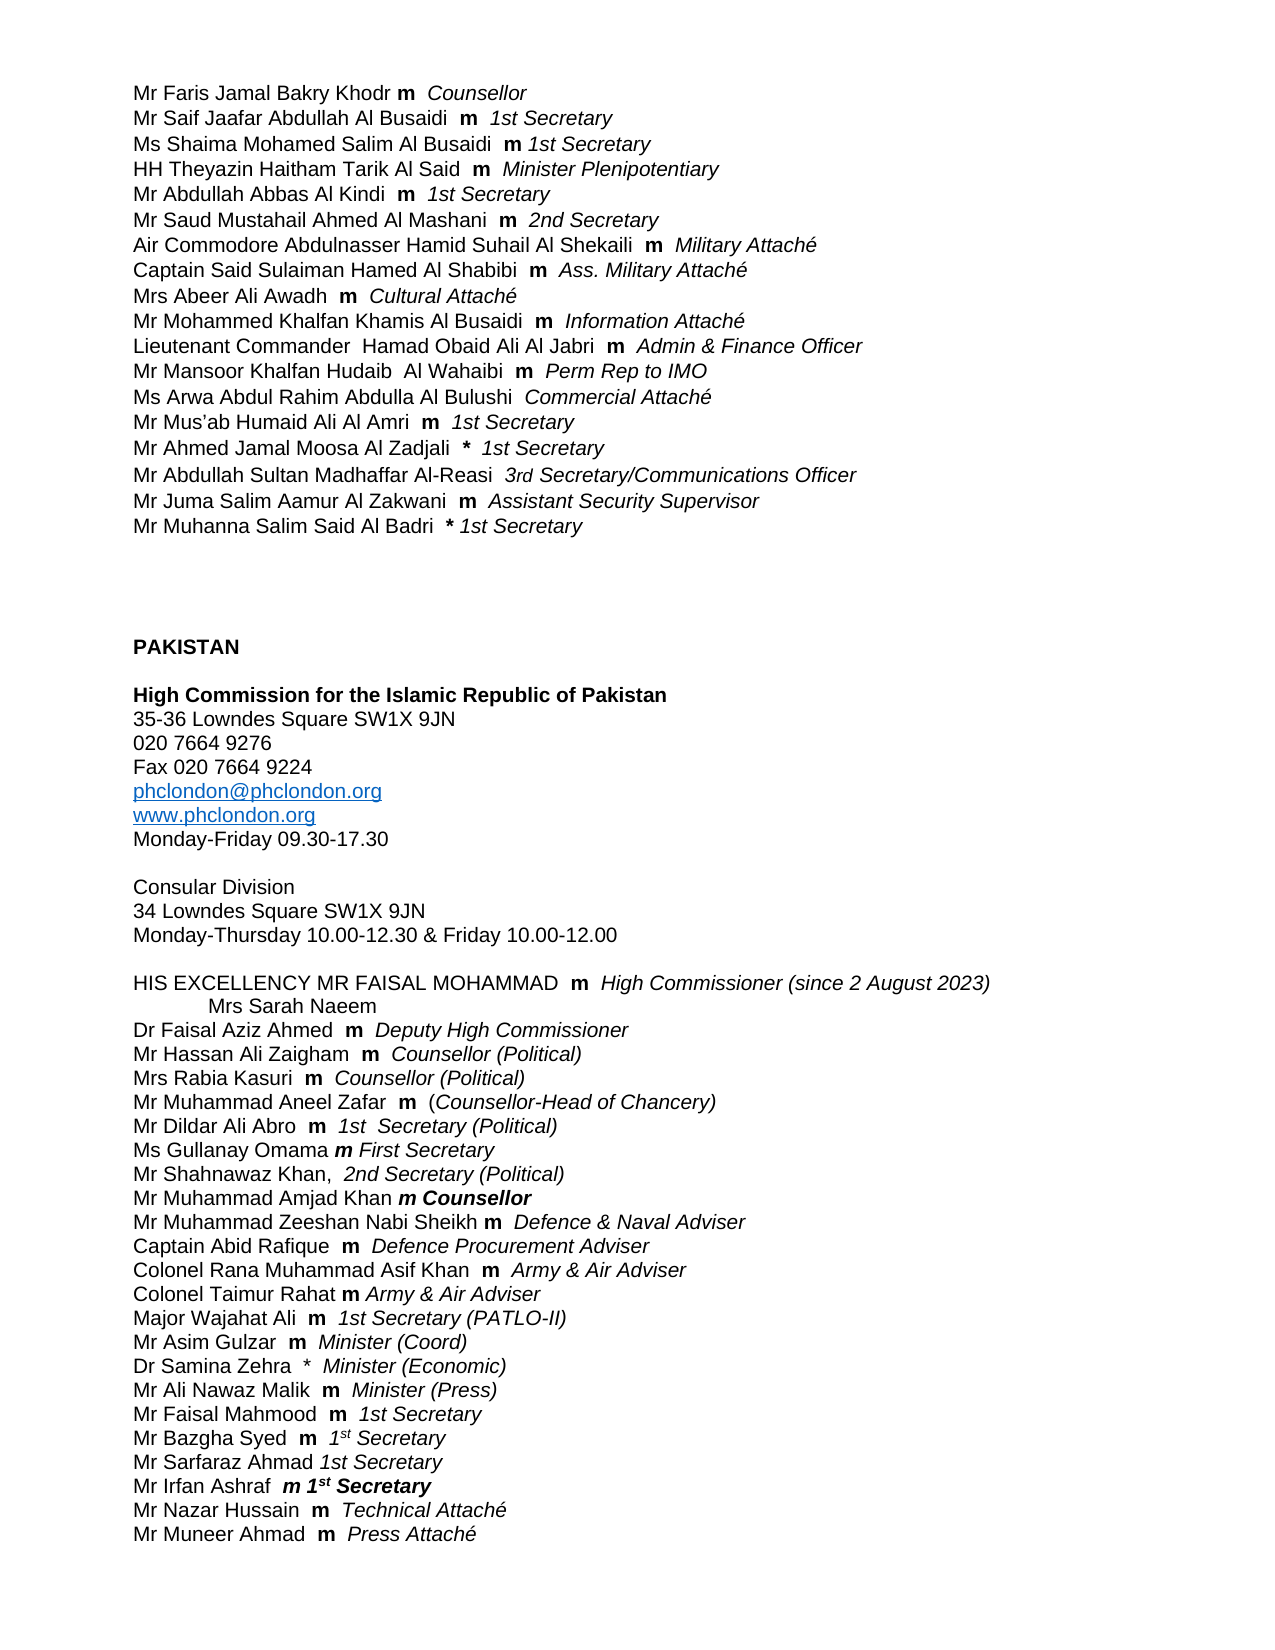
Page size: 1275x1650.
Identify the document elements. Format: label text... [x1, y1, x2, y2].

text Mr Dildar Ali Abro m 1st Secretary (Political) [133, 1114, 1181, 1138]
text Mr Saud Mustahail Ahmed Al Mashani m 2nd Secretary [133, 207, 1181, 231]
text PAKISTAN [133, 635, 1181, 659]
text Ms Gullanay Omama m First Secretary [133, 1138, 1181, 1162]
text Mr Ahmed Jamal Moosa Al Zadjali * 1st Secretary [133, 435, 1181, 459]
text Colonel Rana Muhammad Asif Khan m Army & Air Adviser [133, 1258, 1181, 1282]
text phclondon@phclondon.org [133, 779, 1181, 803]
text Ms Arwa Abdul Rahim Abdulla Al Bulushi Commercial Attaché [133, 385, 1181, 409]
text Mr Muhammad Amjad Khan m Counsellor [133, 1186, 1181, 1210]
text Mr Bazgha Syed m 1st Secretary [133, 1426, 1181, 1449]
text HIS EXCELLENCY MR FAISAL MOHAMMAD m High Commissioner (since 2 August 2023) [133, 970, 1181, 994]
text 020 7664 9276 [133, 731, 1181, 755]
text Mr Faisal Mahmood m 1st Secretary [133, 1402, 1181, 1426]
text Mr Muhammad Zeeshan Nabi Sheikh m Defence & Naval Adviser [133, 1210, 1181, 1234]
text Mr Faris Jamal Bakry Khodr m Counsellor [133, 81, 1181, 105]
text Mr Sarfaraz Ahmad 1st Secretary [133, 1449, 1181, 1473]
text 35-36 Lowndes Square SW1X 9JN [133, 707, 1181, 731]
text Ms Shaima Mohamed Salim Al Busaidi m 1st Secretary [133, 132, 1181, 156]
text Colonel Taimur Rahat m Army & Air Adviser [133, 1282, 1181, 1306]
text Mrs Sarah Naeem [133, 994, 1181, 1018]
text Air Commodore Abdulnasser Hamid Suhail Al Shekaili m Military Attaché [133, 233, 1181, 257]
text Mr Mansoor Khalfan Hudaib Al Wahaibi m Perm Rep to IMO [133, 359, 1181, 383]
text Mr Asim Gulzar m Minister (Coord) [133, 1330, 1181, 1354]
text HH Theyazin Haitham Tarik Al Said m Minister Plenipotentiary [133, 157, 1181, 181]
text Monday-Thursday 10.00-12.30 & Friday 10.00-12.00 [133, 922, 1181, 946]
text Mr Shahnawaz Khan, 2nd Secretary (Political) [133, 1162, 1181, 1186]
text Mr Hassan Ali Zaigham m Counsellor (Political) [133, 1042, 1181, 1066]
text Mr Saif Jaafar Abdullah Al Busaidi m 1st Secretary [133, 106, 1181, 130]
text Mr Abdullah Abbas Al Kindi m 1st Secretary [133, 182, 1181, 206]
text Mr Juma Salim Aamur Al Zakwani m Assistant Security Supervisor [133, 488, 1181, 512]
text www.phclondon.org [133, 803, 1181, 827]
text Mr Muhanna Salim Said Al Badri * 1st Secretary [133, 514, 1181, 538]
text Mrs Abeer Ali Awadh m Cultural Attaché [133, 283, 1181, 307]
text 34 Lowndes Square SW1X 9JN [133, 898, 1181, 922]
text Fax 020 7664 9224 [133, 755, 1181, 779]
text High Commission for the Islamic Republic of Pakistan [133, 683, 1181, 707]
text Mr Ali Nawaz Malik m Minister (Press) [133, 1378, 1181, 1402]
text Captain Abid Rafique m Defence Procurement Adviser [133, 1234, 1181, 1258]
text Mr Muhammad Aneel Zafar m (Counsellor-Head of Chancery) [133, 1090, 1181, 1114]
text Dr Samina Zehra * Minister (Economic) [133, 1354, 1181, 1378]
text Mr Mus’ab Humaid Ali Al Amri m 1st Secretary [133, 410, 1181, 434]
text Captain Said Sulaiman Hamed Al Shabibi m Ass. Military Attaché [133, 258, 1181, 282]
text Mr Abdullah Sultan Madhaffar Al-Reasi 3rd Secretary/Communications Officer [133, 461, 1181, 487]
text Monday-Friday 09.30-17.30 [133, 827, 1181, 851]
text Dr Faisal Aziz Ahmed m Deputy High Commissioner [133, 1018, 1181, 1042]
text Mr Muneer Ahmad m Press Attaché [133, 1521, 1181, 1545]
text Major Wajahat Ali m 1st Secretary (PATLO-II) [133, 1306, 1181, 1330]
text Mrs Rabia Kasuri m Counsellor (Political) [133, 1066, 1181, 1090]
text Mr Mohammed Khalfan Khamis Al Busaidi m Information Attaché [133, 309, 1181, 333]
text Mr Nazar Hussain m Technical Attaché [133, 1497, 1181, 1521]
text Lieutenant Commander Hamad Obaid Ali Al Jabri m Admin & Finance Officer [133, 334, 1181, 358]
text Consular Division [133, 874, 1181, 898]
text Mr Irfan Ashraf m 1st Secretary [133, 1473, 1181, 1497]
